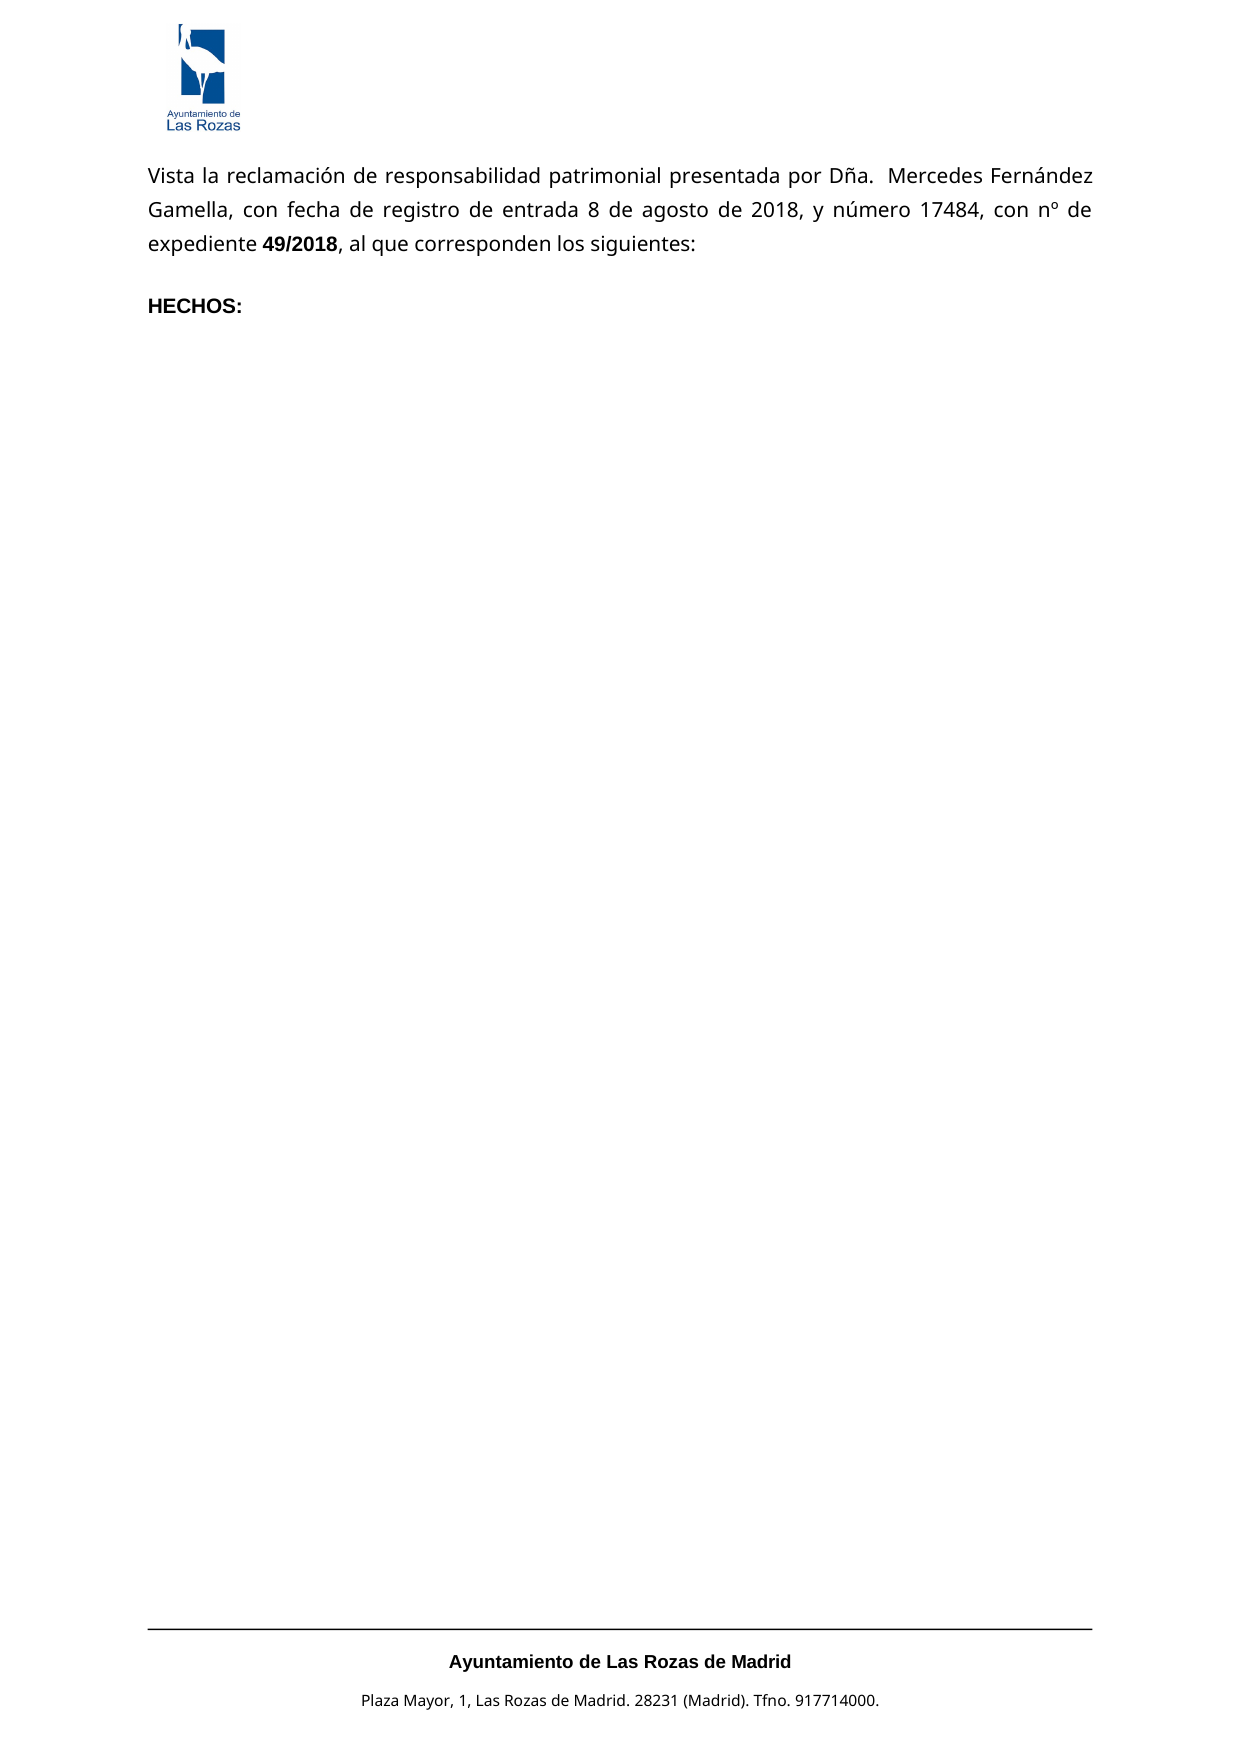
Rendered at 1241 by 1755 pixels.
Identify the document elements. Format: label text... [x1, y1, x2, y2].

subtitle HECHOS: [148, 293, 1105, 317]
text Vista la reclamación de responsabilidad patrimonial presentada por Dña. Mercedes Fernández Gamella, con fecha de registro de entrada 8 de agosto de 2018, y número 17484, con nº de expediente 49/2018, al que corresponden los siguientes: [148, 161, 1093, 258]
